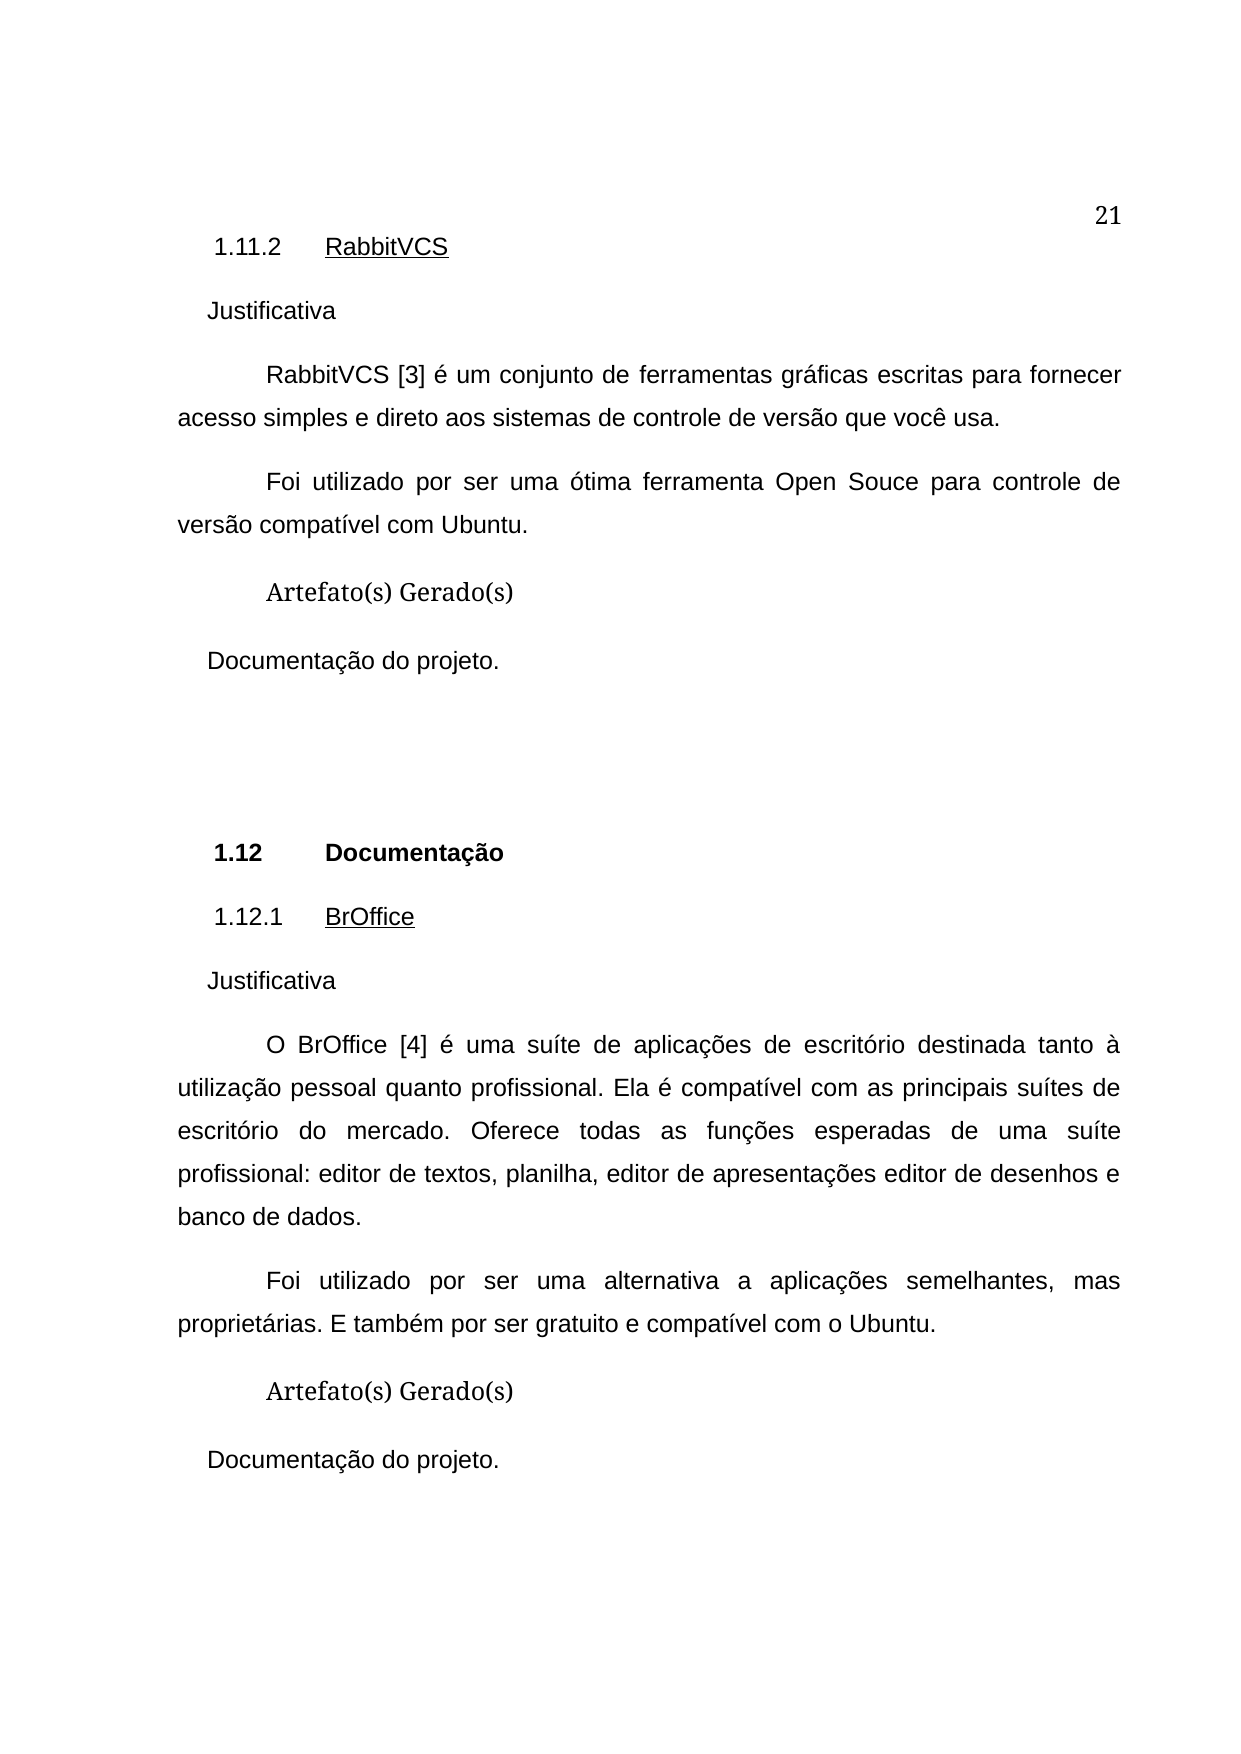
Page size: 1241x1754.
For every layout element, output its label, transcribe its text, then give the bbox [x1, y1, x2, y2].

text Justificativa [207, 296, 1122, 325]
text O BrOffice [4] é uma suíte de aplicações de escritório destinada tanto à utilização pessoal quanto profissional. Ela é compatível com as principais suítes de escritório do mercado. Oferece todas as funções esperadas de uma suíte profissional: editor de textos, planilha, editor de apresentações editor de desenhos e banco de dados. [177, 1030, 1122, 1231]
text Artefato(s) Gerado(s) [177, 574, 1122, 608]
text Foi utilizado por ser uma alternativa a aplicações semelhantes, mas proprietárias. E também por ser gratuito e compatível com o Ubuntu. [177, 1266, 1122, 1338]
text Foi utilizado por ser uma ótima ferramenta Open Souce para controle de versão compatível com Ubuntu. [177, 467, 1122, 539]
text Documentação do projeto. [207, 1445, 1122, 1474]
text RabbitVCS [3] é um conjunto de ferramentas gráficas escritas para fornecer acesso simples e direto aos sistemas de controle de versão que você usa. [177, 360, 1122, 432]
subtitle BrOffice [207, 902, 1122, 931]
subtitle Documentação [207, 838, 1122, 867]
text Artefato(s) Gerado(s) [177, 1373, 1122, 1407]
subtitle RabbitVCS [207, 232, 1122, 261]
text Justificativa [207, 966, 1122, 994]
text Documentação do projeto. [207, 646, 1122, 675]
